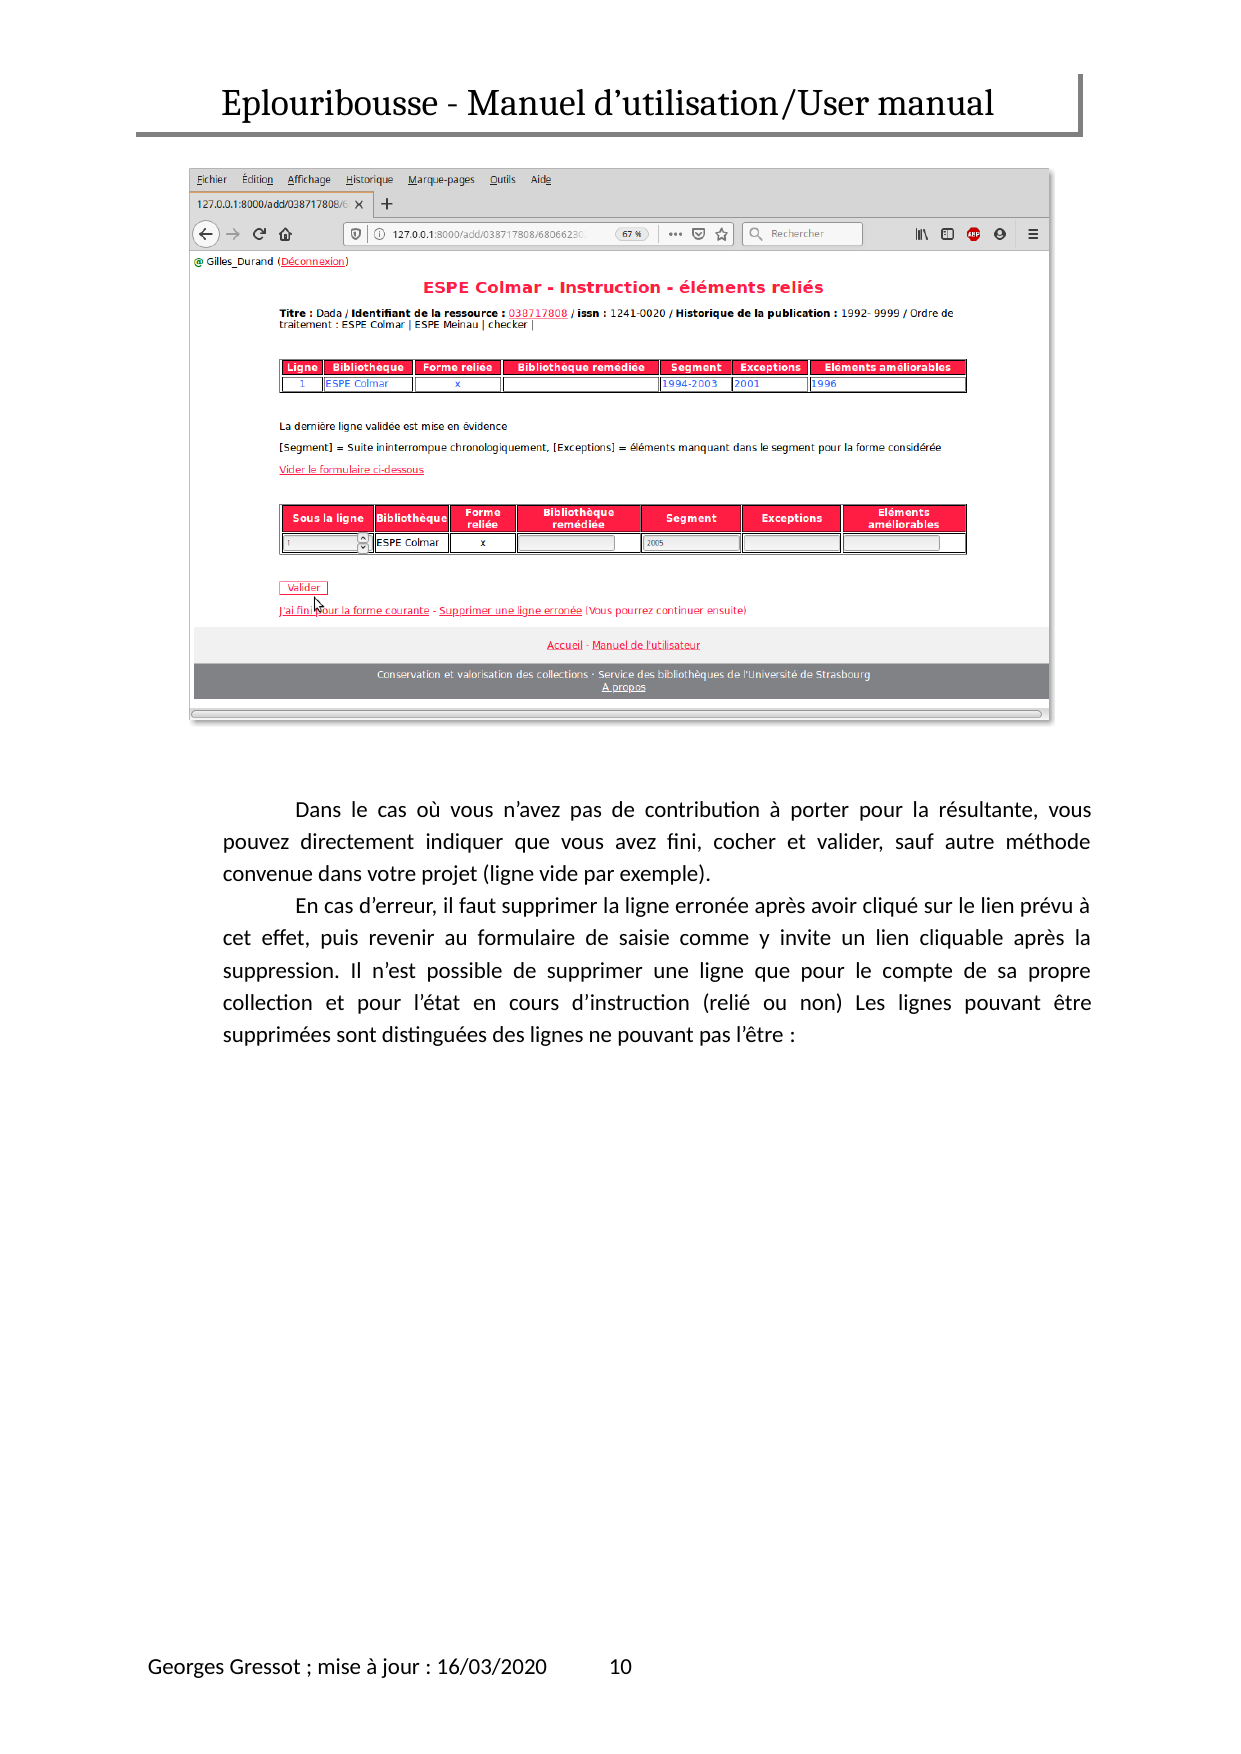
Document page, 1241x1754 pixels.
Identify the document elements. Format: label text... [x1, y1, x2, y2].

picture [185, 164, 1055, 727]
list Dans le cas où vous n’avez pas de contribution à porter pour la résultante, vous pouvez directement indiquer que vous avez fini, cocher et valider, sauf autre méthode convenue dans votre projet (ligne vide par exemple). [223, 795, 1093, 887]
list En cas d’erreur, il faut supprimer la ligne erronée après avoir cliqué sur le lien prévu à cet effet, puis revenir au formulaire de saisie comme y invite un lien cliquable après la suppression. Il n’est possible de supprimer une ligne que pour le compte de sa propre collection et pour l’état en cours d’instruction (relié ou non) Les lignes pouvant être supprimées sont distinguées des lignes ne pouvant pas l’être : [223, 891, 1093, 1048]
